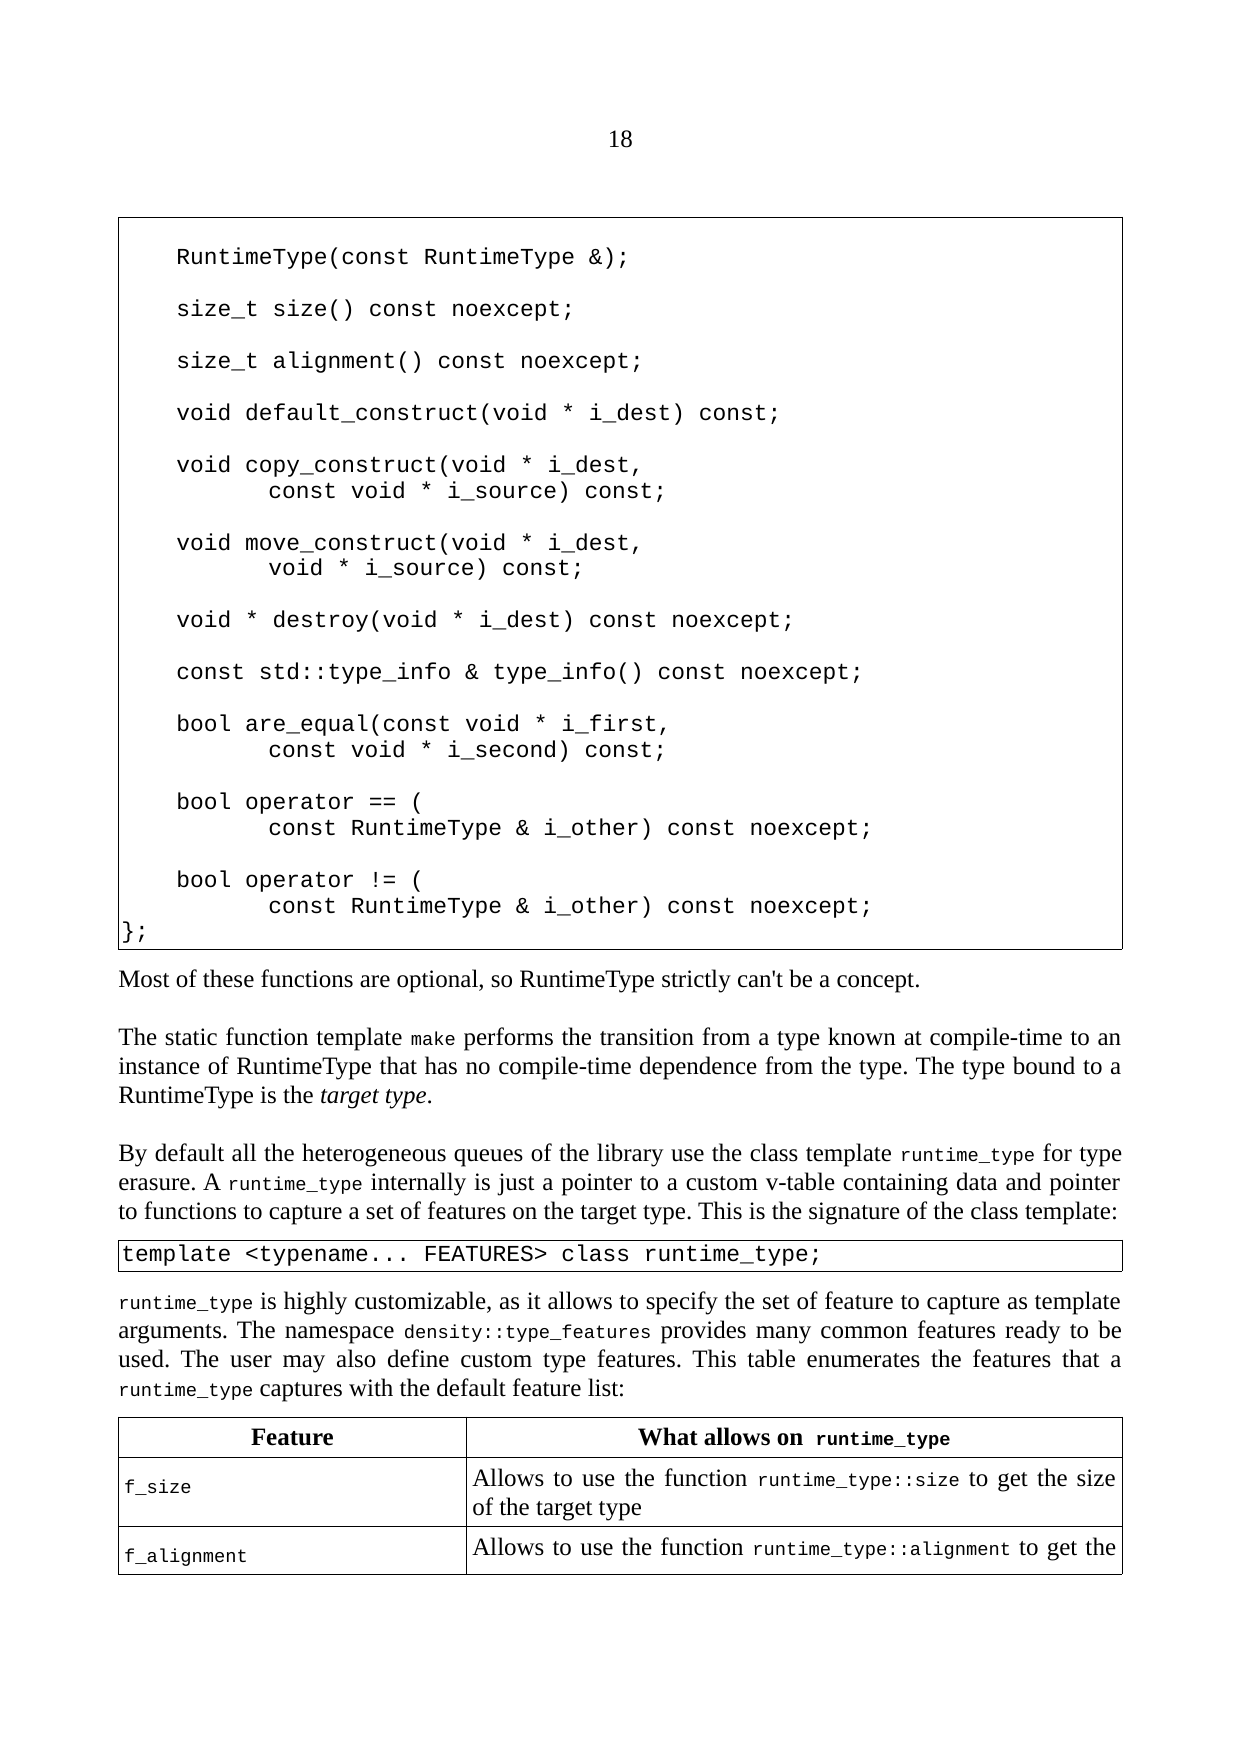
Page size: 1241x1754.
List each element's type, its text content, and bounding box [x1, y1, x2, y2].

text void copy_construct(void * i_dest, [119, 450, 1122, 476]
text The static function template make performs the transition from a type known at compile-time to an instance of RuntimeType that has no compile-time dependence from the type. The type bound to a RuntimeType is the target type. [118, 1022, 1122, 1108]
text void * destroy(void * i_dest) const noexcept; [119, 606, 1122, 634]
table_cell f_size [119, 1458, 466, 1526]
text runtime_type is highly customizable, as it allows to specify the set of feature to capture as template arguments. The namespace density::type_features provides many common features ready to be used. The user may also define custom type features. This table enumerates the features that a runtime_type captures with the default feature list: [118, 1286, 1122, 1402]
text const std::type_info & type_info() const noexcept; [119, 657, 1122, 686]
text void move_construct(void * i_dest, [119, 528, 1122, 554]
text size_t size() const noexcept; [119, 294, 1122, 323]
text bool operator != ( [119, 865, 1122, 891]
text By default all the heterogeneous queues of the library use the class template runtime_type for type erasure. A runtime_type internally is just a pointer to a custom v-table containing data and pointer to functions to capture a set of features on the target type. This is the signature of the class template: [118, 1138, 1122, 1225]
text size_t alignment() const noexcept; [119, 346, 1122, 375]
text const void * i_second) const; [119, 735, 1122, 764]
text }; [119, 917, 1122, 949]
table_header Feature [119, 1418, 466, 1457]
text bool are_equal(const void * i_first, [119, 709, 1122, 735]
text template <typename... FEATURES> class runtime_type; [119, 1241, 1122, 1271]
table_header What allows on runtime_type [467, 1418, 1122, 1457]
text RuntimeType(const RuntimeType &); [119, 242, 1122, 271]
text Most of these functions are optional, so RuntimeType strictly can't be a concept. [118, 964, 1122, 992]
text const RuntimeType & i_other) const noexcept; [119, 813, 1122, 842]
text void default_construct(void * i_dest) const; [119, 398, 1122, 427]
text const RuntimeType & i_other) const noexcept; [119, 891, 1122, 917]
text const void * i_source) const; [119, 476, 1122, 505]
table_cell Allows to use the function runtime_type::size to get the size of the target type [467, 1458, 1122, 1526]
table_cell f_alignment [119, 1527, 466, 1574]
text void * i_source) const; [119, 554, 1122, 583]
text bool operator == ( [119, 787, 1122, 813]
table_cell Allows to use the function runtime_type::alignment to get the [467, 1527, 1122, 1574]
